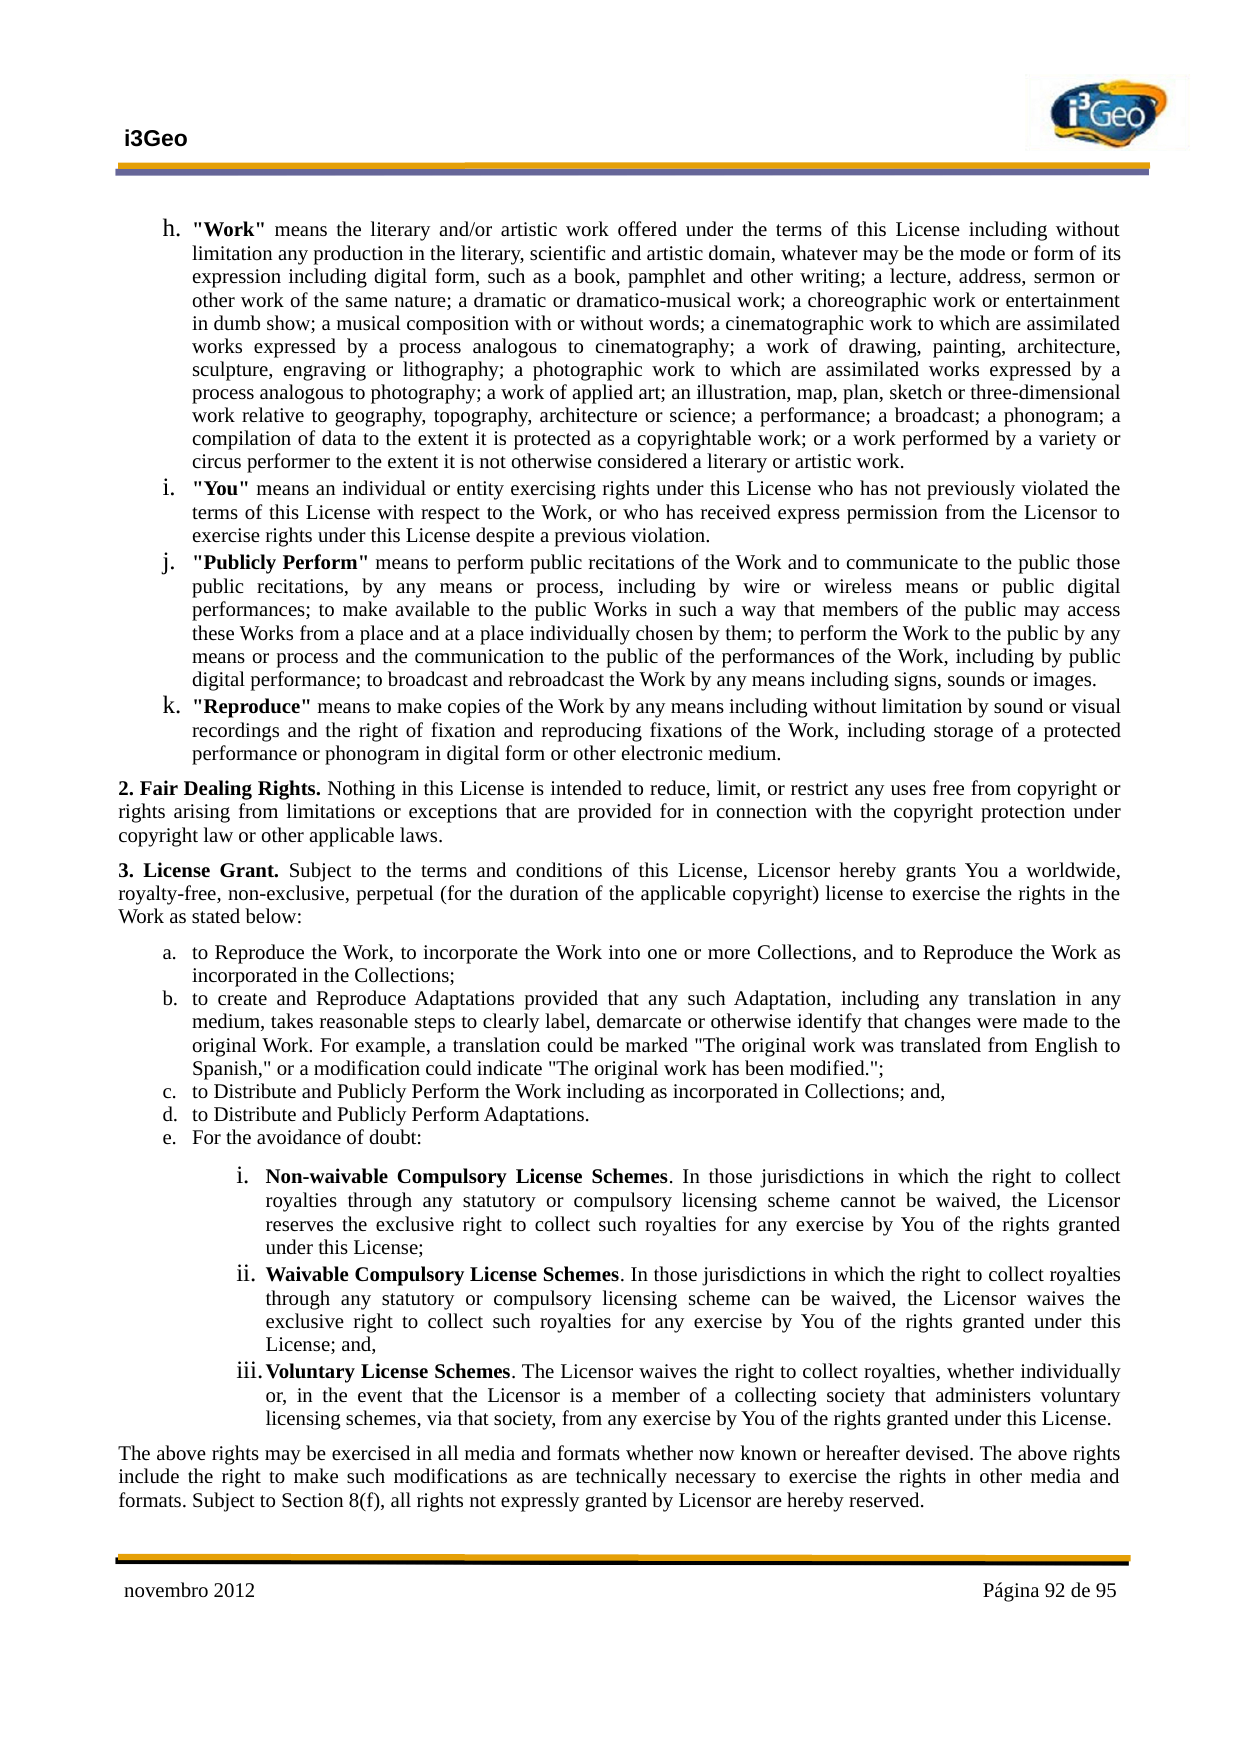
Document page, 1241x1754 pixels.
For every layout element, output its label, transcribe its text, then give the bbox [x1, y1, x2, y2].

list to Distribute and Publicly Perform the Work including as incorporated in Collections; and, [162, 1080, 1122, 1103]
list "Work" means the literary and/or artistic work offered under the terms of this License including without limitation any production in the literary, scientific and artistic domain, whatever may be the mode or form of its expression including digital form, such as a book, pamphlet and other writing; a lecture, address, sermon or other work of the same nature; a dramatic or dramatico-musical work; a choreographic work or entertainment in dumb show; a musical composition with or without words; a cinematographic work to which are assimilated works expressed by a process analogous to cinematography; a work of drawing, painting, architecture, sculpture, engraving or lithography; a photographic work to which are assimilated works expressed by a process analogous to photography; a work of applied art; an illustration, map, plan, sketch or three-dimensional work relative to geography, topography, architecture or science; a performance; a broadcast; a phonogram; a compilation of data to the extent it is protected as a copyrightable work; or a work performed by a variety or circus performer to the extent it is not otherwise considered a literary or artistic work. [162, 214, 1122, 473]
list "Publicly Perform" means to perform public recitations of the Work and to communicate to the public those public recitations, by any means or process, including by wire or wireless means or public digital performances; to make available to the public Works in such a way that members of the public may access these Works from a place and at a place individually chosen by them; to perform the Work to the public by any means or process and the communication to the public of the performances of the Work, including by public digital performance; to broadcast and rebroadcast the Work by any means including signs, sounds or images. [162, 547, 1122, 691]
list Non-waivable Compulsory License Schemes. In those jurisdictions in which the right to collect royalties through any statutory or compulsory licensing scheme cannot be waived, the Licensor reserves the exclusive right to collect such royalties for any exercise by You of the rights granted under this License; [236, 1162, 1122, 1259]
text 3. License Grant. Subject to the terms and conditions of this License, Licensor hereby grants You a worldwide, royalty-free, non-exclusive, perpetual (for the duration of the applicable copyright) license to exercise the rights in the Work as stated below: [118, 859, 1122, 928]
text 2. Fair Dealing Rights. Nothing in this License is intended to reduce, limit, or restrict any uses free from copyright or rights arising from limitations or exceptions that are provided for in connection with the copyright protection under copyright law or other applicable laws. [118, 777, 1122, 847]
list to Distribute and Publicly Perform Adaptations. [162, 1103, 1122, 1126]
list "Reproduce" means to make copies of the Work by any means including without limitation by sound or visual recordings and the right of fixation and reproducing fixations of the Work, including storage of a protected performance or phonogram in digital form or other electronic medium. [162, 691, 1122, 765]
text The above rights may be exercised in all media and formats whether now known or hereafter devised. The above rights include the right to make such modifications as are technically necessary to exercise the rights in other media and formats. Subject to Section 8(f), all rights not expressly granted by Licensor are hereby reserved. [118, 1442, 1122, 1512]
list to Reproduce the Work, to incorporate the Work into one or more Collections, and to Reproduce the Work as incorporated in the Collections; [162, 941, 1122, 987]
list Voluntary License Schemes. The Licensor waives the right to collect royalties, whether individually or, in the event that the Licensor is a member of a collecting society that administers voluntary licensing schemes, via that society, from any exercise by You of the rights granted under this License. [236, 1356, 1122, 1430]
list For the avoidance of doubt: [162, 1126, 1122, 1149]
list Waivable Compulsory License Schemes. In those jurisdictions in which the right to collect royalties through any statutory or compulsory licensing scheme can be waived, the Licensor waives the exclusive right to collect such royalties for any exercise by You of the rights granted under this License; and, [236, 1259, 1122, 1356]
list to create and Reproduce Adaptations provided that any such Adaptation, including any translation in any medium, takes reasonable steps to clearly label, demarcate or otherwise identify that changes were made to the original Work. For example, a translation could be marked "The original work was translated from English to Spanish," or a modification could indicate "The original work has been modified."; [162, 987, 1122, 1080]
list "You" means an individual or entity exercising rights under this License who has not previously violated the terms of this License with respect to the Work, or who has received express permission from the Licensor to exercise rights under this License despite a previous violation. [162, 473, 1122, 547]
picture [1025, 74, 1191, 151]
